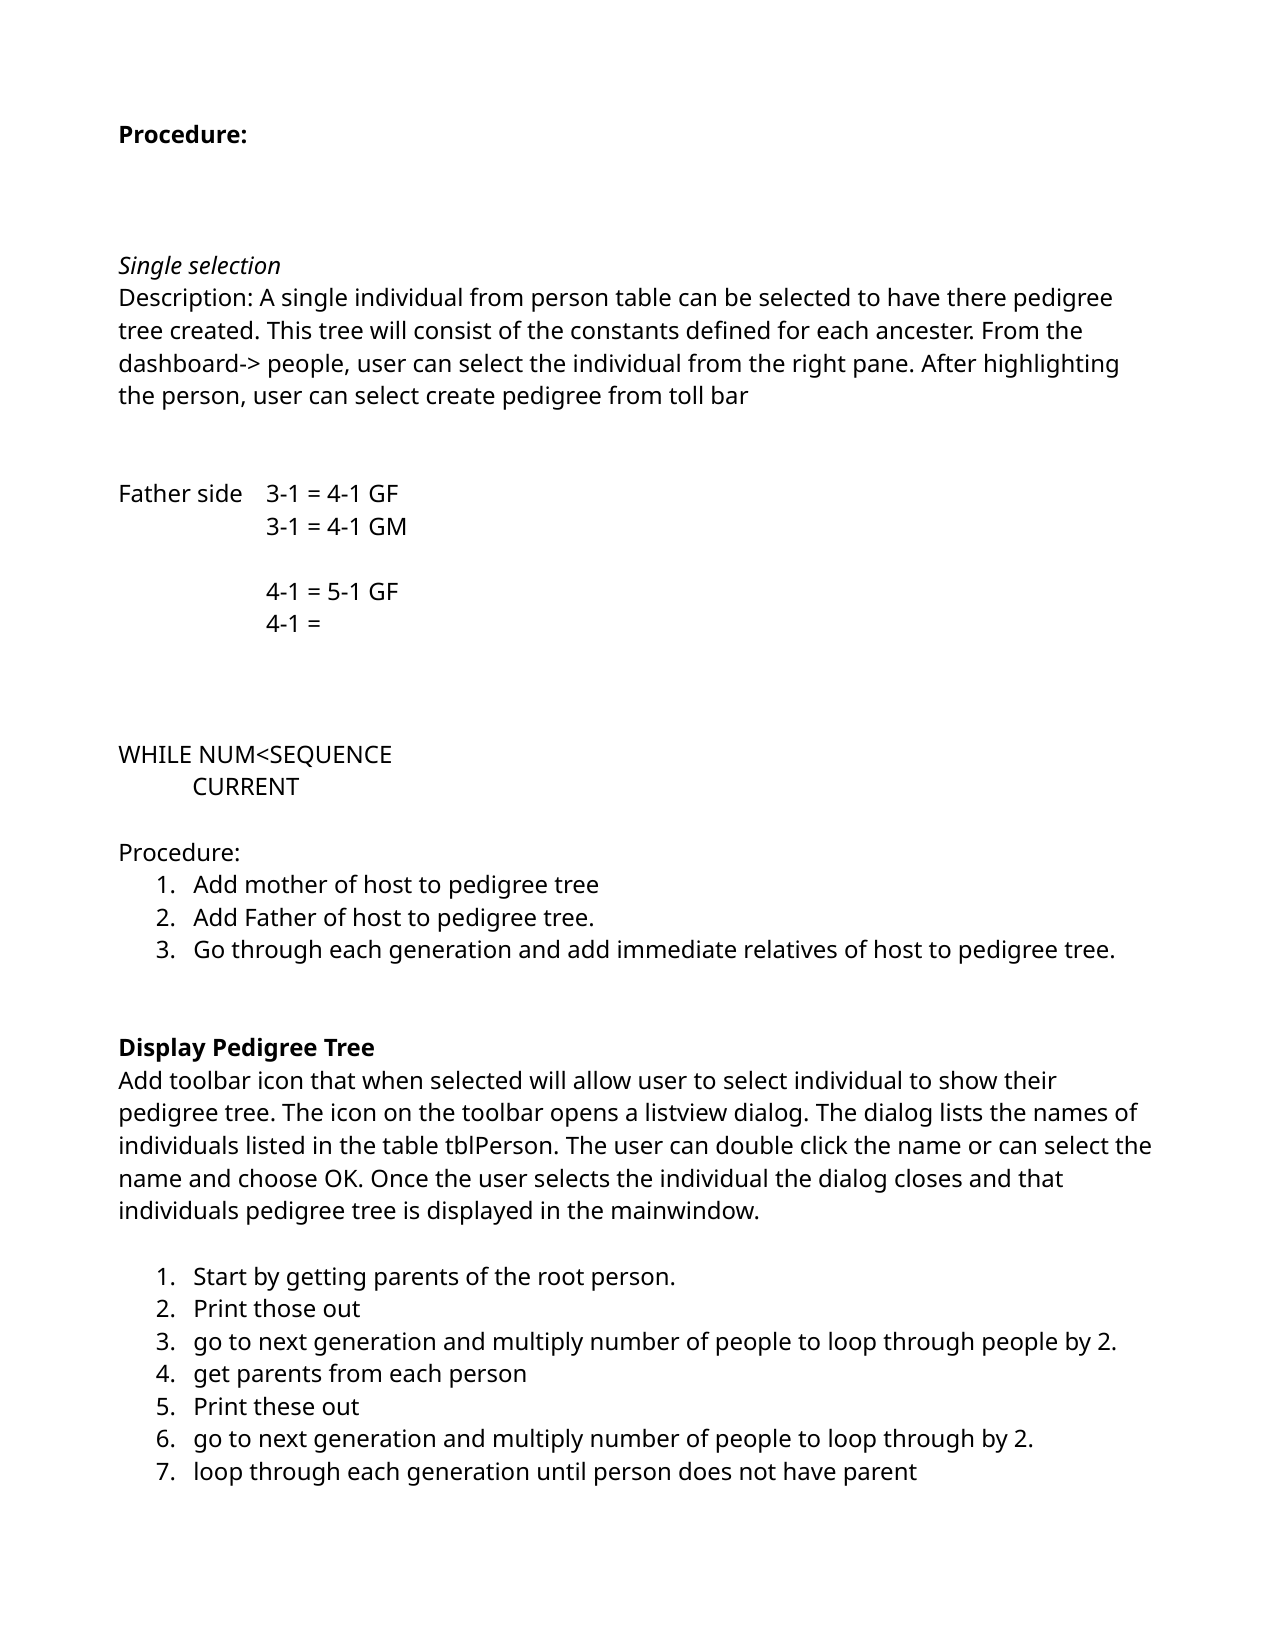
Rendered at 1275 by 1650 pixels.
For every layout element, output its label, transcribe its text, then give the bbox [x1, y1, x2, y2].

list Print those out [156, 1292, 1157, 1324]
text 3-1 = 4-1 GM [118, 509, 1157, 542]
list go to next generation and multiply number of people to loop through people by 2. [156, 1324, 1157, 1357]
text Procedure: [118, 835, 1157, 868]
text Add toolbar icon that when selected will allow user to select individual to show their pedigree tree. The icon on the toolbar opens a listview dialog. The dialog lists the names of individuals listed in the table tblPerson. The user can double click the name or can select the name and choose OK. Once the user selects the individual the dialog closes and that individuals pedigree tree is displayed in the mainwindow. [118, 1064, 1157, 1227]
list get parents from each person [156, 1357, 1157, 1390]
text Display Pedigree Tree [118, 1031, 1157, 1064]
list Add Father of host to pedigree tree. [156, 901, 1157, 933]
list go to next generation and multiply number of people to loop through by 2. [156, 1422, 1157, 1455]
text 4-1 = [118, 607, 1157, 640]
list Add mother of host to pedigree tree [156, 868, 1157, 901]
text 4-1 = 5-1 GF [118, 574, 1157, 607]
text WHILE NUM<SEQUENCE [118, 738, 1157, 770]
list Print these out [156, 1390, 1157, 1422]
list Go through each generation and add immediate relatives of host to pedigree tree. [156, 933, 1157, 966]
text Father side 3-1 = 4-1 GF [118, 477, 1157, 509]
text CURRENT [118, 770, 1157, 803]
text Description: A single individual from person table can be selected to have there pedigree tree created. This tree will consist of the constants defined for each ancester. From the dashboard-> people, user can select the individual from the right pane. After highlighting the person, user can select create pedigree from toll bar [118, 281, 1157, 412]
list Start by getting parents of the root person. [156, 1259, 1157, 1292]
text Procedure: [118, 118, 1157, 151]
text Single selection [118, 248, 1157, 281]
list loop through each generation until person does not have parent [156, 1455, 1157, 1487]
